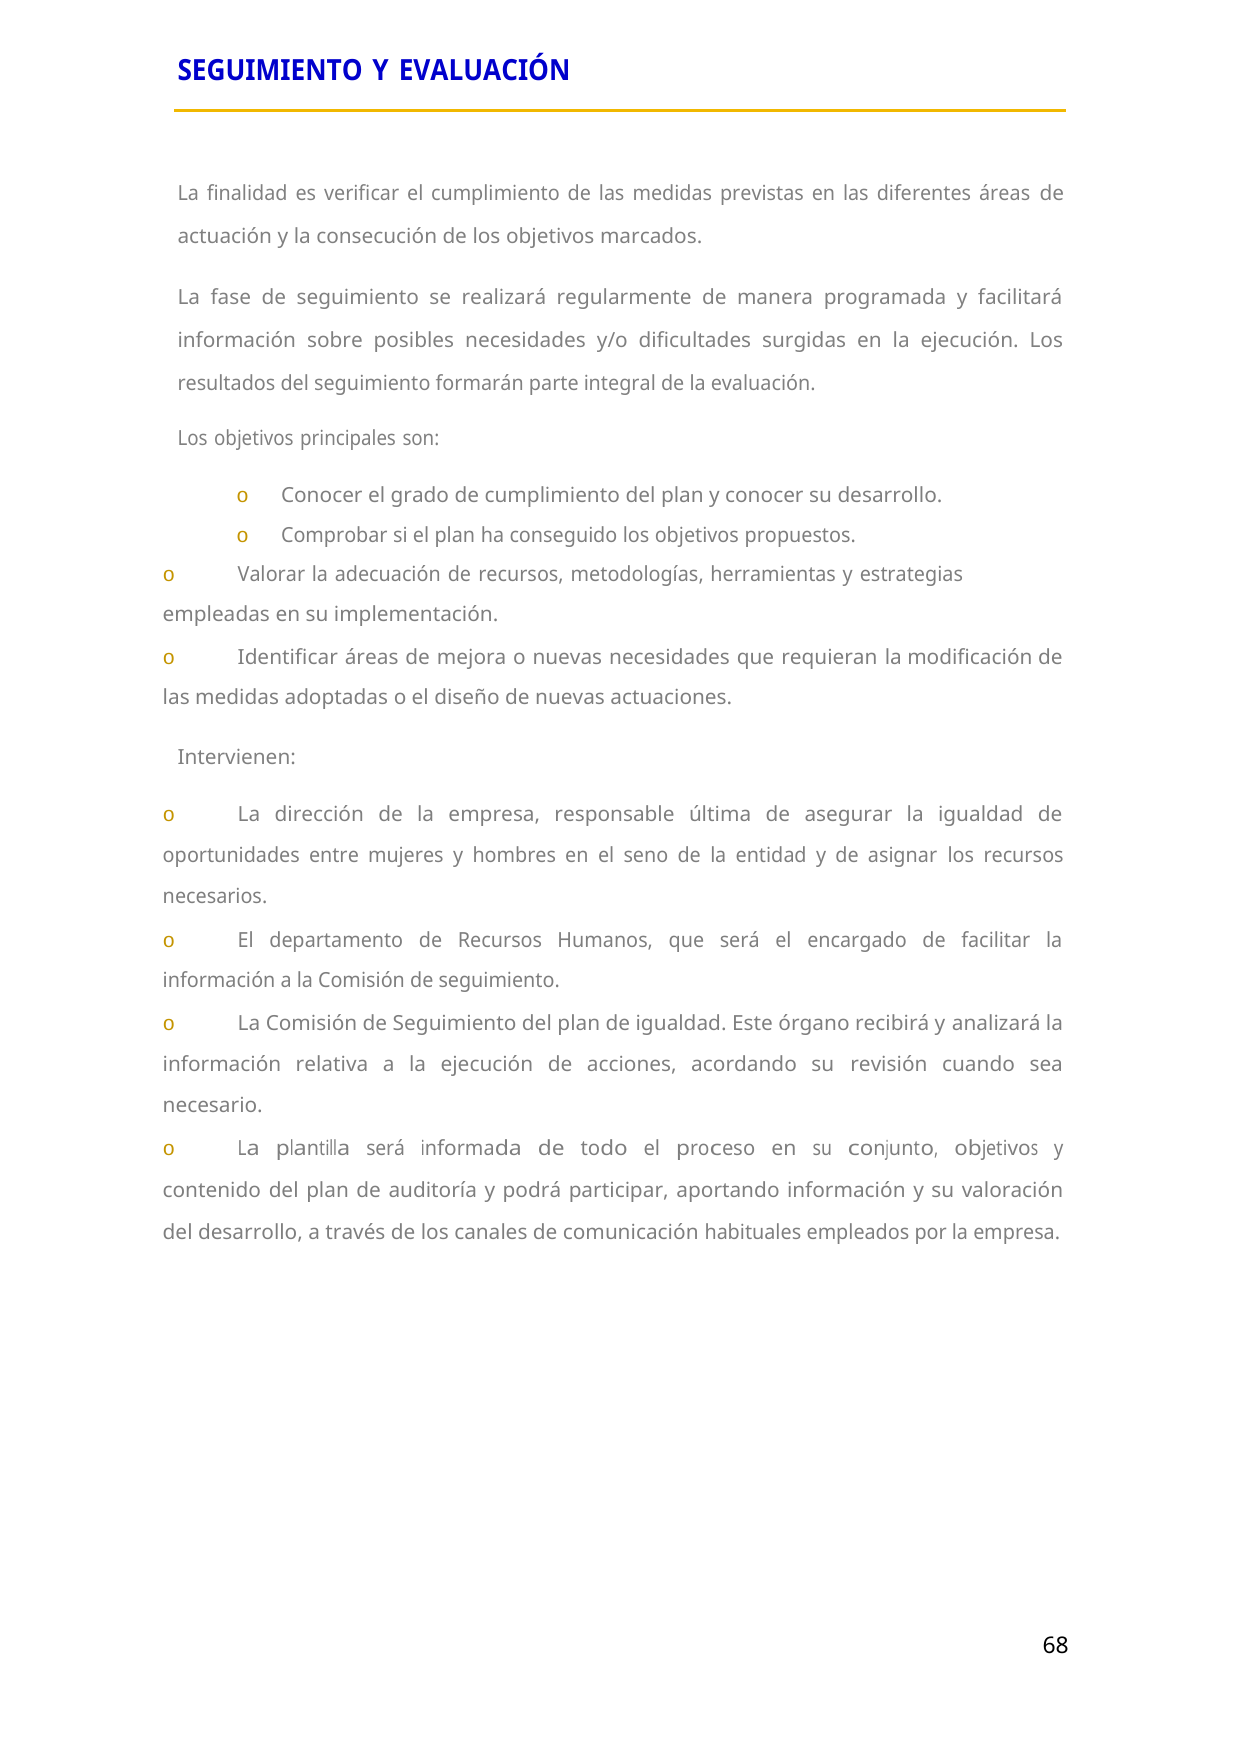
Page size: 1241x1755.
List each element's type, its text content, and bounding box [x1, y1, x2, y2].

list Identificar áreas de mejora o nuevas necesidades que requieran la modificación de las medidas adoptadas o el diseño de nuevas actuaciones. [162, 642, 1063, 711]
list El departamento de Recursos Humanos, que será el encargado de facilitar la información a la Comisión de seguimiento. [162, 925, 1063, 993]
text Intervienen: [177, 742, 1078, 771]
subtitle SEGUIMIENTO Y EVALUACIÓN [177, 49, 1078, 89]
list La plantilla será informada de todo el proceso en su conjunto, objetivos y contenido del plan de auditoría y podrá participar, aportando información y su valoración del desarrollo, a través de los canales de comunicación habituales empleados por la empresa. [162, 1133, 1064, 1246]
list La Comisión de Seguimiento del plan de igualdad. Este órgano recibirá y analizará la información relativa a la ejecución de acciones, acordando su revisión cuando sea necesario. [162, 1008, 1063, 1119]
list La dirección de la empresa, responsable última de asegurar la igualdad de oportunidades entre mujeres y hombres en el seno de la entidad y de asignar los recursos necesarios. [162, 799, 1063, 910]
text La fase de seguimiento se realizará regularmente de manera programada y facilitará información sobre posibles necesidades y/o dificultades surgidas en la ejecución. Los resultados del seguimiento formarán parte integral de la evaluación. [177, 282, 1063, 396]
list Conocer el grado de cumplimiento del plan y conocer su desarrollo. [236, 480, 1078, 509]
text Los objetivos principales son: [177, 423, 1078, 451]
text La finalidad es verificar el cumplimiento de las medidas previstas en las diferentes áreas de actuación y la consecución de los objetivos marcados. [177, 178, 1064, 249]
list Valorar la adecuación de recursos, metodologías, herramientas y estrategias empleadas en su implementación. [162, 559, 1064, 628]
list Comprobar si el plan ha conseguido los objetivos propuestos. [236, 520, 1078, 548]
